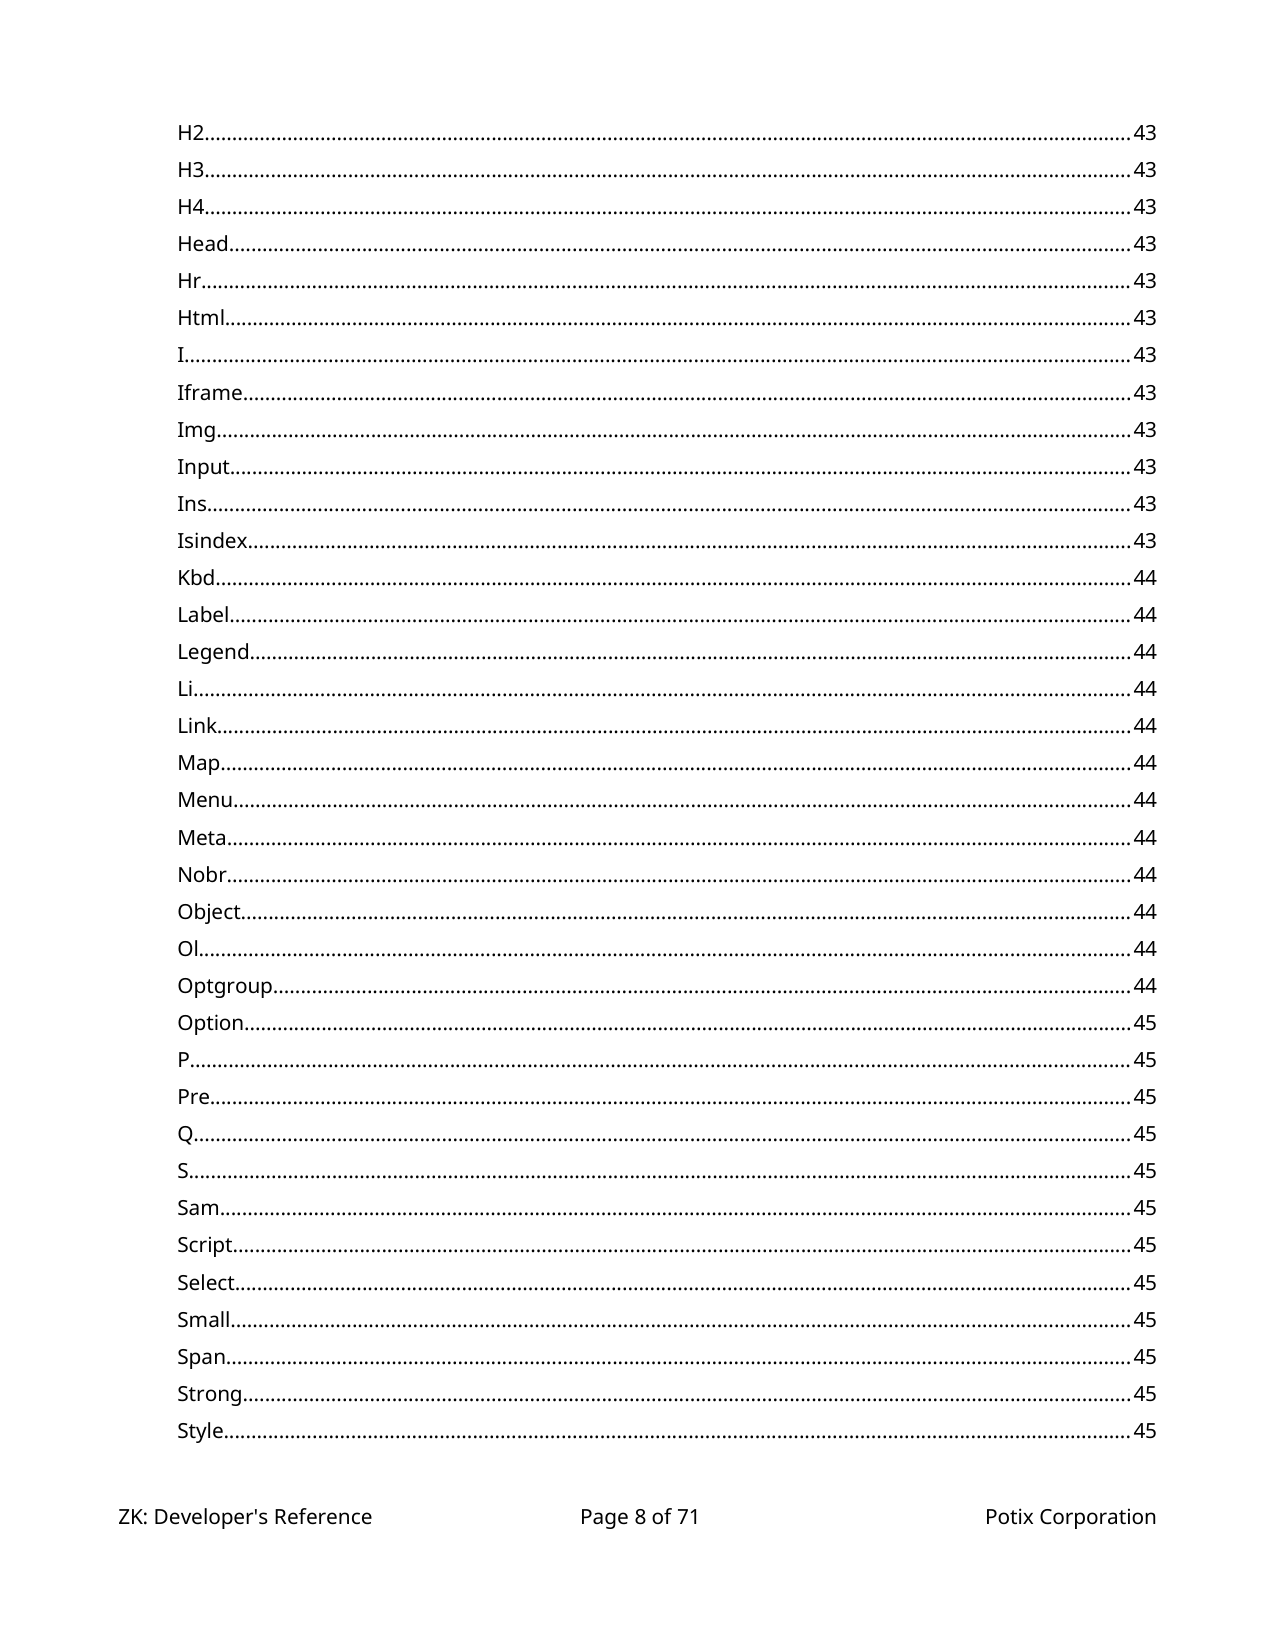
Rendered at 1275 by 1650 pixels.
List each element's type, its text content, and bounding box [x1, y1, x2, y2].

text I 43 [177, 341, 1157, 369]
text P 45 [177, 1045, 1157, 1073]
text Menu 44 [177, 786, 1157, 814]
text Small 45 [177, 1305, 1157, 1333]
text H4 43 [177, 192, 1157, 221]
text Kbd 44 [177, 563, 1157, 591]
text Q 45 [177, 1119, 1157, 1148]
text Option 45 [177, 1008, 1157, 1036]
text Link 44 [177, 711, 1157, 740]
text Head 43 [177, 229, 1157, 258]
text Map 44 [177, 748, 1157, 777]
text Nobr 44 [177, 860, 1157, 888]
text Img 43 [177, 415, 1157, 443]
text Legend 44 [177, 637, 1157, 666]
text S 45 [177, 1156, 1157, 1185]
text H3 43 [177, 155, 1157, 183]
text Script 45 [177, 1231, 1157, 1259]
text Label 44 [177, 600, 1157, 628]
text Span 45 [177, 1342, 1157, 1370]
text Ins 43 [177, 489, 1157, 517]
text Iframe 43 [177, 378, 1157, 406]
text Object 44 [177, 897, 1157, 925]
text Ol 44 [177, 934, 1157, 962]
text Li 44 [177, 674, 1157, 703]
text Optgroup 44 [177, 971, 1157, 999]
text Pre 45 [177, 1082, 1157, 1111]
text Style 45 [177, 1416, 1157, 1444]
text Meta 44 [177, 823, 1157, 851]
text Input 43 [177, 452, 1157, 480]
text Isindex 43 [177, 526, 1157, 554]
text H2 43 [177, 118, 1157, 146]
text Strong 45 [177, 1379, 1157, 1407]
text Hr 43 [177, 266, 1157, 295]
text Html 43 [177, 303, 1157, 332]
text Sam 45 [177, 1193, 1157, 1222]
text Select 45 [177, 1268, 1157, 1296]
